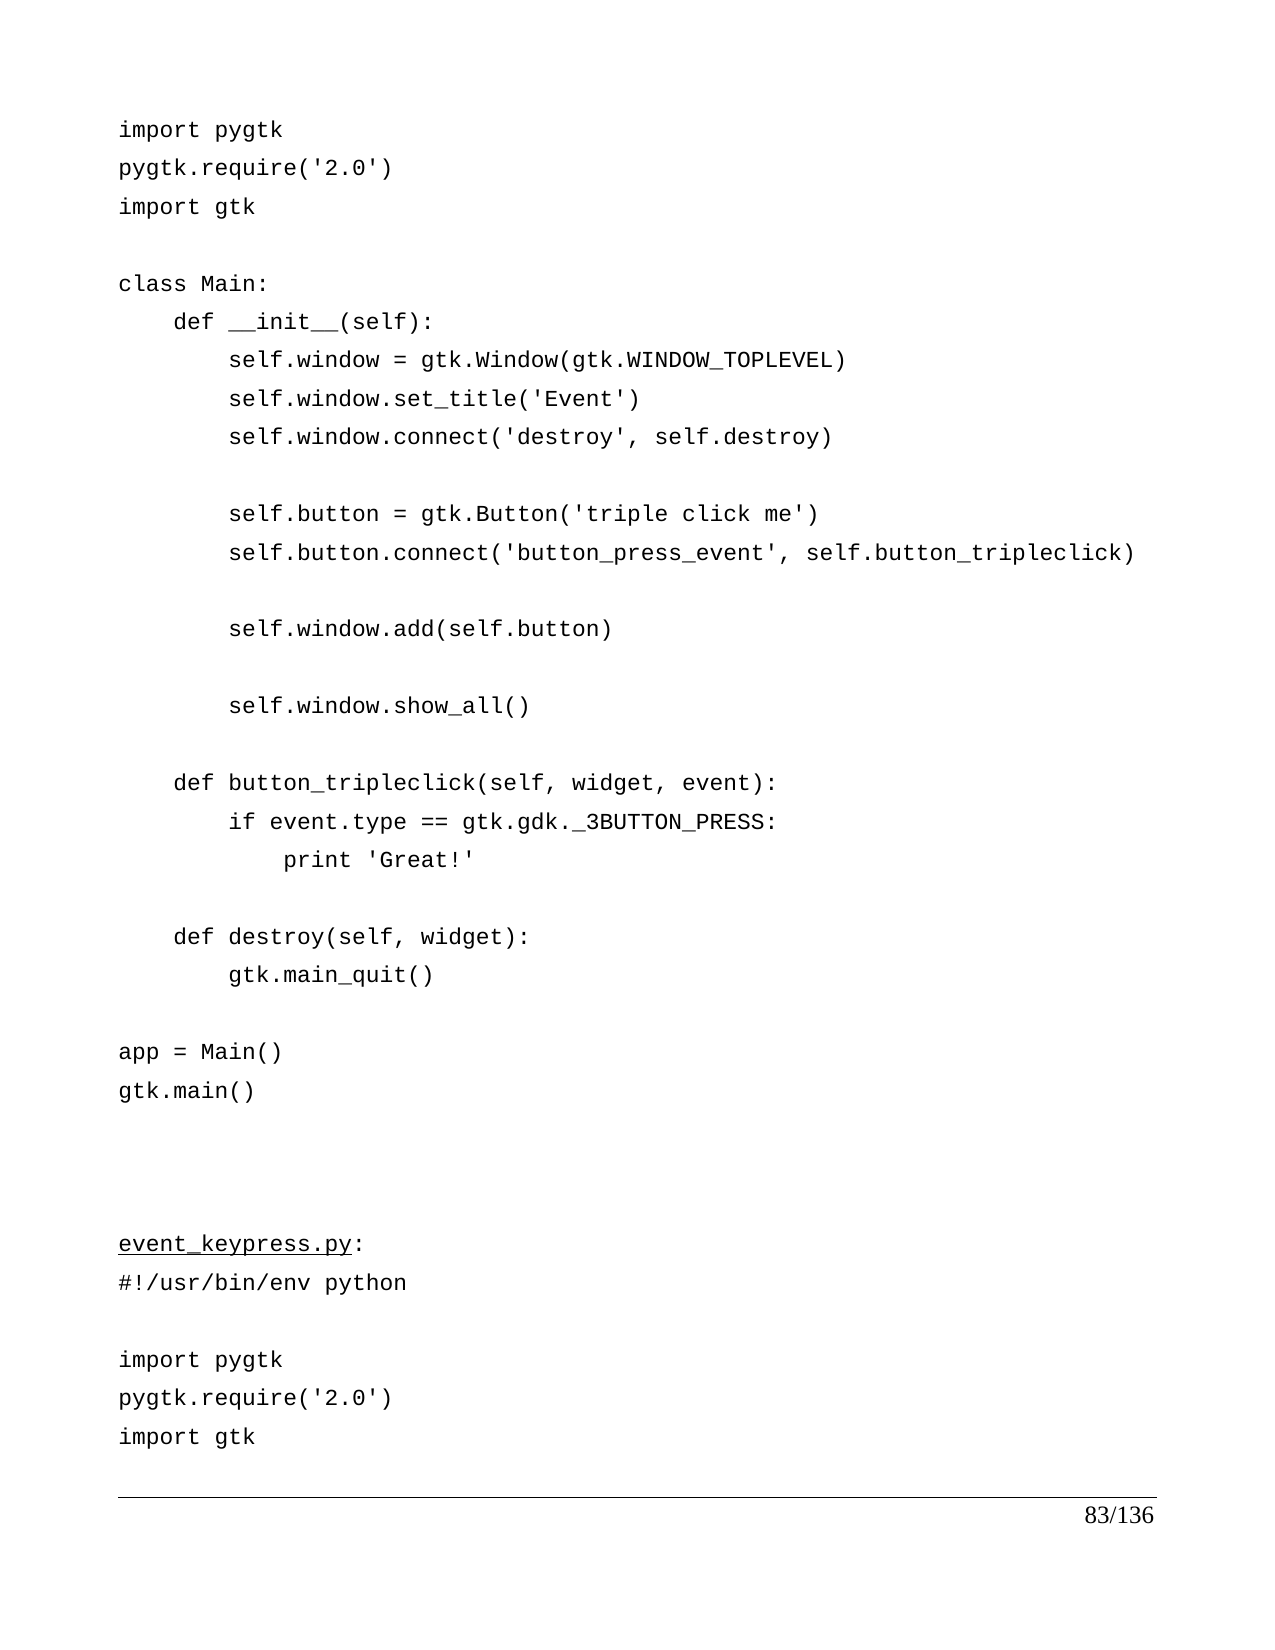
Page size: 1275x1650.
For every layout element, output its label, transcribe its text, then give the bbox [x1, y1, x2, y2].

text def button_tripleclick(self, widget, event): [118, 772, 1157, 797]
text self.button = gtk.Button('triple click me') [118, 502, 1157, 528]
text def destroy(self, widget): [118, 925, 1157, 951]
text self.window.show_all() [118, 695, 1157, 721]
text event_keypress.py: [118, 1233, 1157, 1259]
text #!/usr/bin/env python [118, 1271, 1157, 1297]
text class Main: [118, 272, 1157, 298]
text self.window.connect('destroy', self.destroy) [118, 426, 1157, 452]
text self.window.set_title('Event') [118, 387, 1157, 413]
text if event.type == gtk.gdk._3BUTTON_PRESS: [118, 810, 1157, 836]
text self.window.add(self.button) [118, 618, 1157, 644]
text pygtk.require('2.0') [118, 157, 1157, 182]
text gtk.main_quit() [118, 964, 1157, 990]
text self.button.connect('button_press_event', self.button_tripleclick) [118, 541, 1157, 567]
text def __init__(self): [118, 310, 1157, 336]
text import gtk [118, 1425, 1157, 1451]
text print 'Great!' [118, 848, 1157, 874]
text import pygtk [118, 1348, 1157, 1374]
text import pygtk [118, 118, 1157, 144]
text app = Main() [118, 1041, 1157, 1067]
text pygtk.require('2.0') [118, 1387, 1157, 1412]
text import gtk [118, 195, 1157, 221]
text gtk.main() [118, 1079, 1157, 1105]
text self.window = gtk.Window(gtk.WINDOW_TOPLEVEL) [118, 349, 1157, 375]
